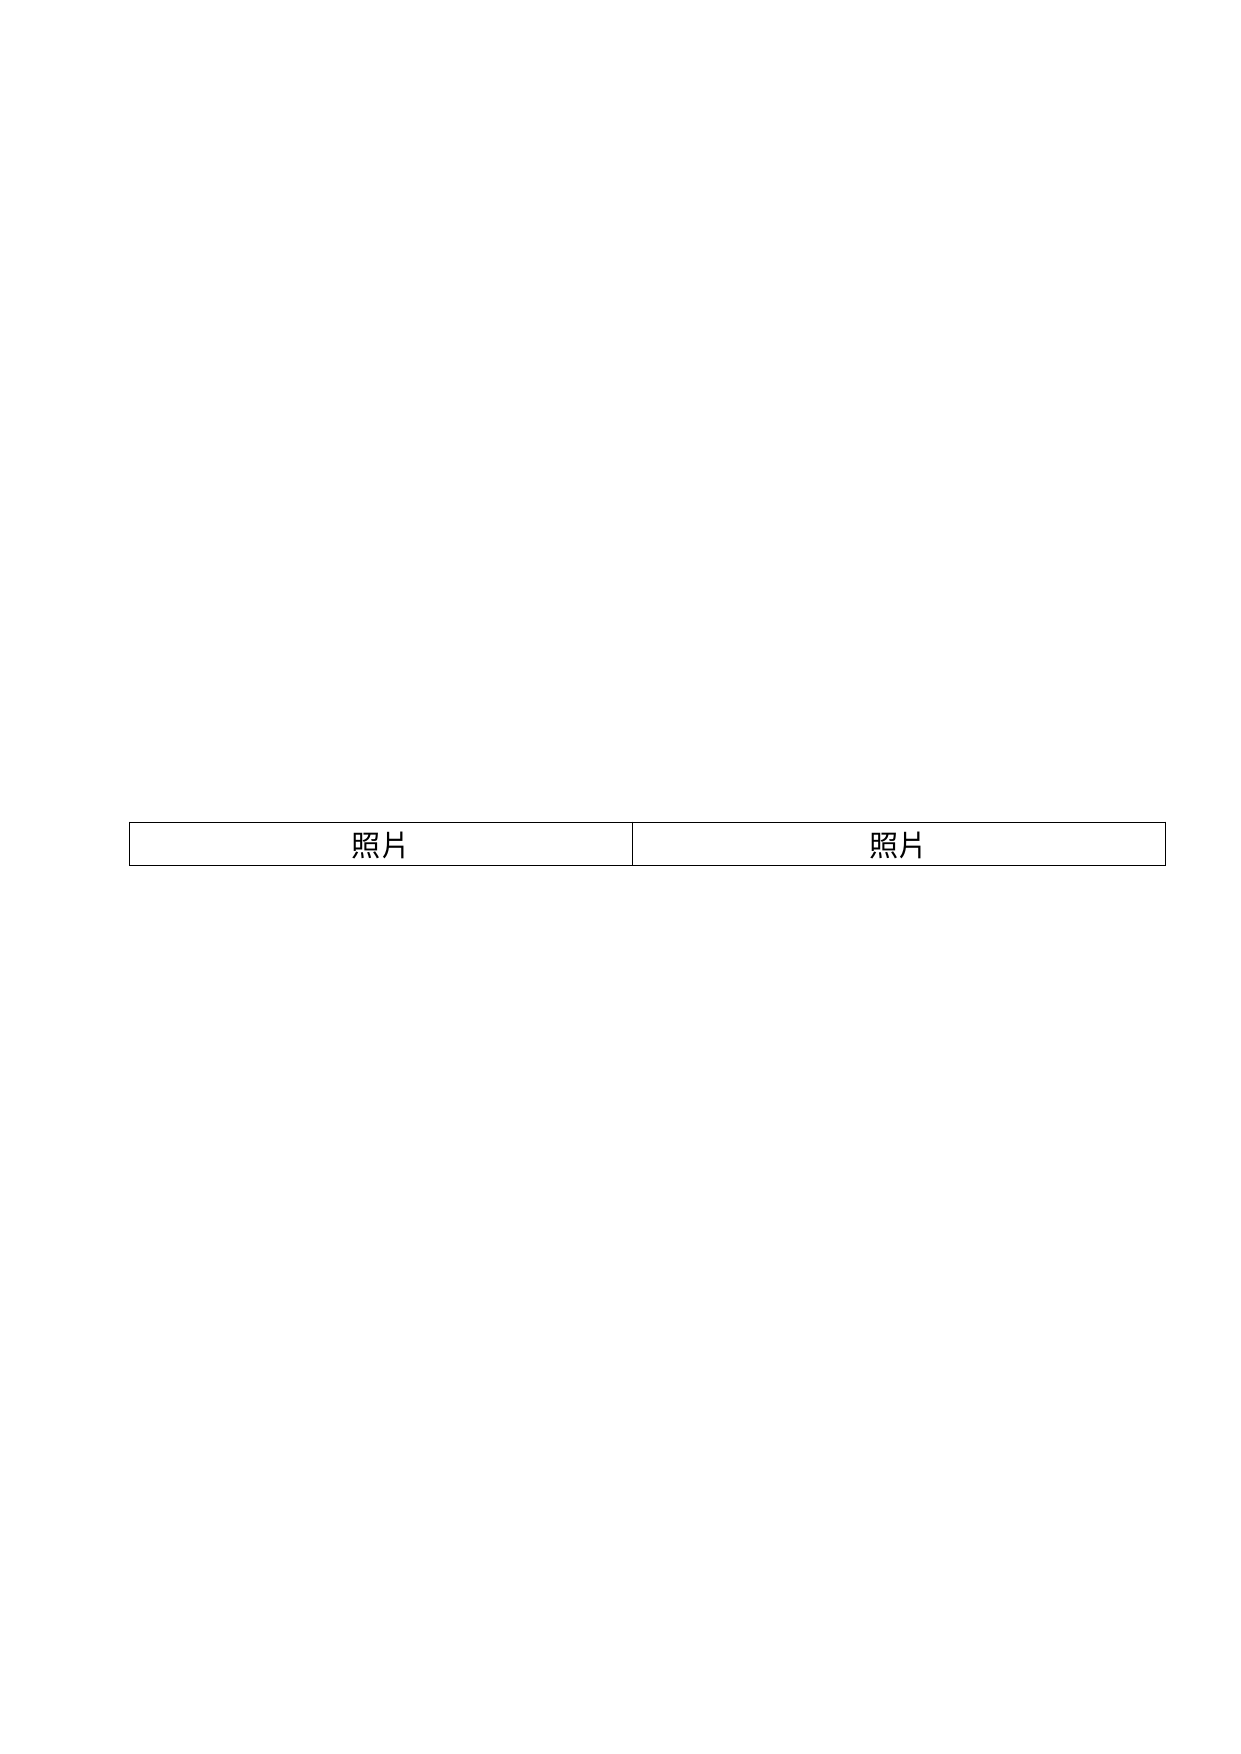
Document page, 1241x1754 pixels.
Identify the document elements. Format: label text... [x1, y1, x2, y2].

table_cell 照片 [633, 823, 1165, 865]
table_cell 照片 [130, 823, 632, 865]
